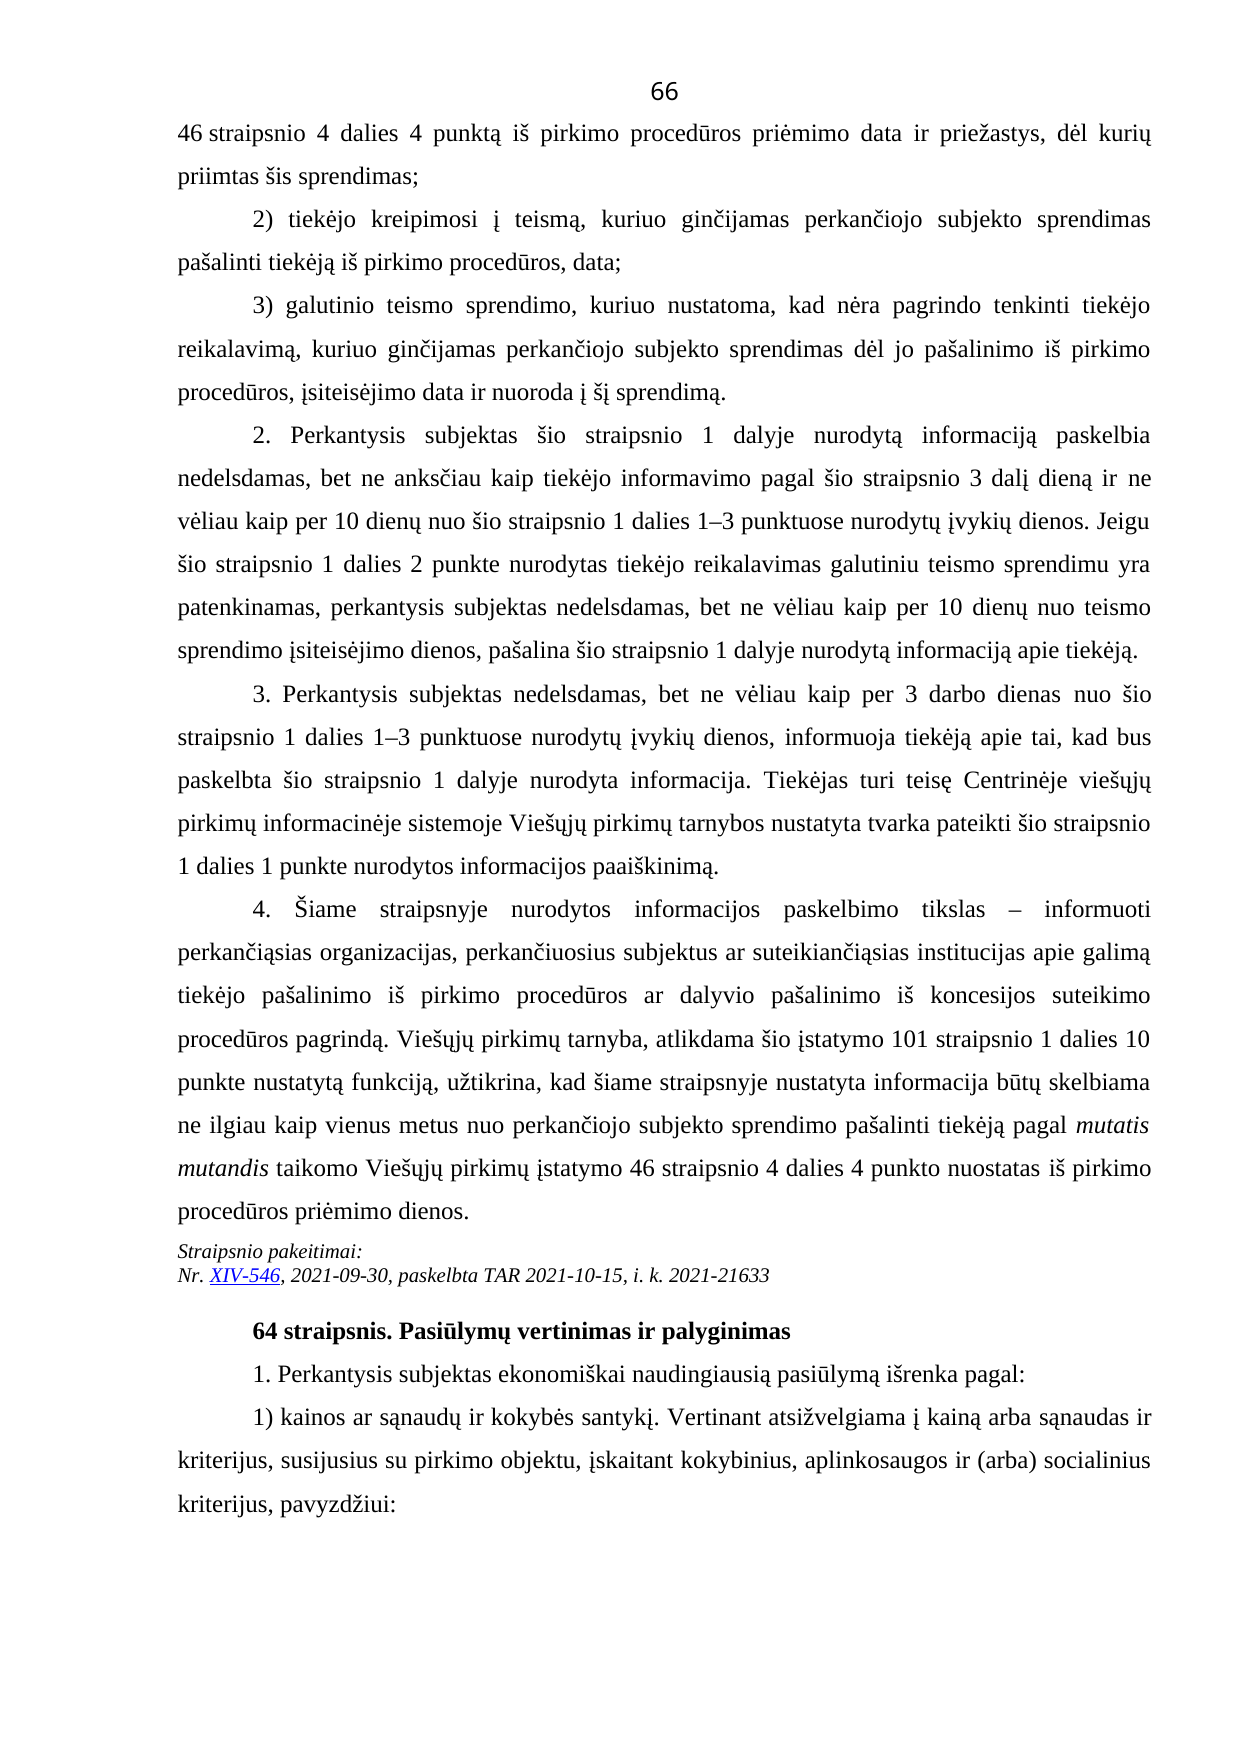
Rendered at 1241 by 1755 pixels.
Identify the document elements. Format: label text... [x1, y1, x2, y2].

text 64 straipsnis. Pasiūlymų vertinimas ir palyginimas [177, 1316, 1152, 1345]
text 4. Šiame straipsnyje nurodytos informacijos paskelbimo tikslas – informuoti perkančiąsias organizacijas, perkančiuosius subjektus ar suteikiančiąsias institucijas apie galimą tiekėjo pašalinimo iš pirkimo procedūros ar dalyvio pašalinimo iš koncesijos suteikimo procedūros pagrindą. Viešųjų pirkimų tarnyba, atlikdama šio įstatymo 101 straipsnio 1 dalies 10 punkte nustatytą funkciją, užtikrina, kad šiame straipsnyje nustatyta informacija būtų skelbiama ne ilgiau kaip vienus metus nuo perkančiojo subjekto sprendimo pašalinti tiekėją pagal mutatis mutandis taikomo Viešųjų pirkimų įstatymo 46 straipsnio 4 dalies 4 punkto nuostatas iš pirkimo procedūros priėmimo dienos. [177, 894, 1152, 1225]
text 3) galutinio teismo sprendimo, kuriuo nustatoma, kad nėra pagrindo tenkinti tiekėjo reikalavimą, kuriuo ginčijamas perkančiojo subjekto sprendimas dėl jo pašalinimo iš pirkimo procedūros, įsiteisėjimo data ir nuoroda į šį sprendimą. [177, 291, 1152, 406]
text 46 straipsnio 4 dalies 4 punktą iš pirkimo procedūros priėmimo data ir priežastys, dėl kurių priimtas šis sprendimas; [177, 118, 1152, 190]
text Straipsnio pakeitimai: [177, 1239, 1152, 1263]
text 1) kainos ar sąnaudų ir kokybės santykį. Vertinant atsižvelgiama į kainą arba sąnaudas ir kriterijus, susijusius su pirkimo objektu, įskaitant kokybinius, aplinkosaugos ir (arba) socialinius kriterijus, pavyzdžiui: [177, 1402, 1152, 1517]
text 2) tiekėjo kreipimosi į teismą, kuriuo ginčijamas perkančiojo subjekto sprendimas pašalinti tiekėją iš pirkimo procedūros, data; [177, 204, 1152, 276]
text 3. Perkantysis subjektas nedelsdamas, bet ne vėliau kaip per 3 darbo dienas nuo šio straipsnio 1 dalies 1–3 punktuose nurodytų įvykių dienos, informuoja tiekėją apie tai, kad bus paskelbta šio straipsnio 1 dalyje nurodyta informacija. Tiekėjas turi teisę Centrinėje viešųjų pirkimų informacinėje sistemoje Viešųjų pirkimų tarnybos nustatyta tvarka pateikti šio straipsnio 1 dalies 1 punkte nurodytos informacijos paaiškinimą. [177, 679, 1152, 880]
text Nr. XIV-546, 2021-09-30, paskelbta TAR 2021-10-15, i. k. 2021-21633 [177, 1263, 1152, 1287]
text 2. Perkantysis subjektas šio straipsnio 1 dalyje nurodytą informaciją paskelbia nedelsdamas, bet ne anksčiau kaip tiekėjo informavimo pagal šio straipsnio 3 dalį dieną ir ne vėliau kaip per 10 dienų nuo šio straipsnio 1 dalies 1–3 punktuose nurodytų įvykių dienos. Jeigu šio straipsnio 1 dalies 2 punkte nurodytas tiekėjo reikalavimas galutiniu teismo sprendimu yra patenkinamas, perkantysis subjektas nedelsdamas, bet ne vėliau kaip per 10 dienų nuo teismo sprendimo įsiteisėjimo dienos, pašalina šio straipsnio 1 dalyje nurodytą informaciją apie tiekėją. [177, 420, 1152, 664]
text 1. Perkantysis subjektas ekonomiškai naudingiausią pasiūlymą išrenka pagal: [177, 1359, 1152, 1388]
